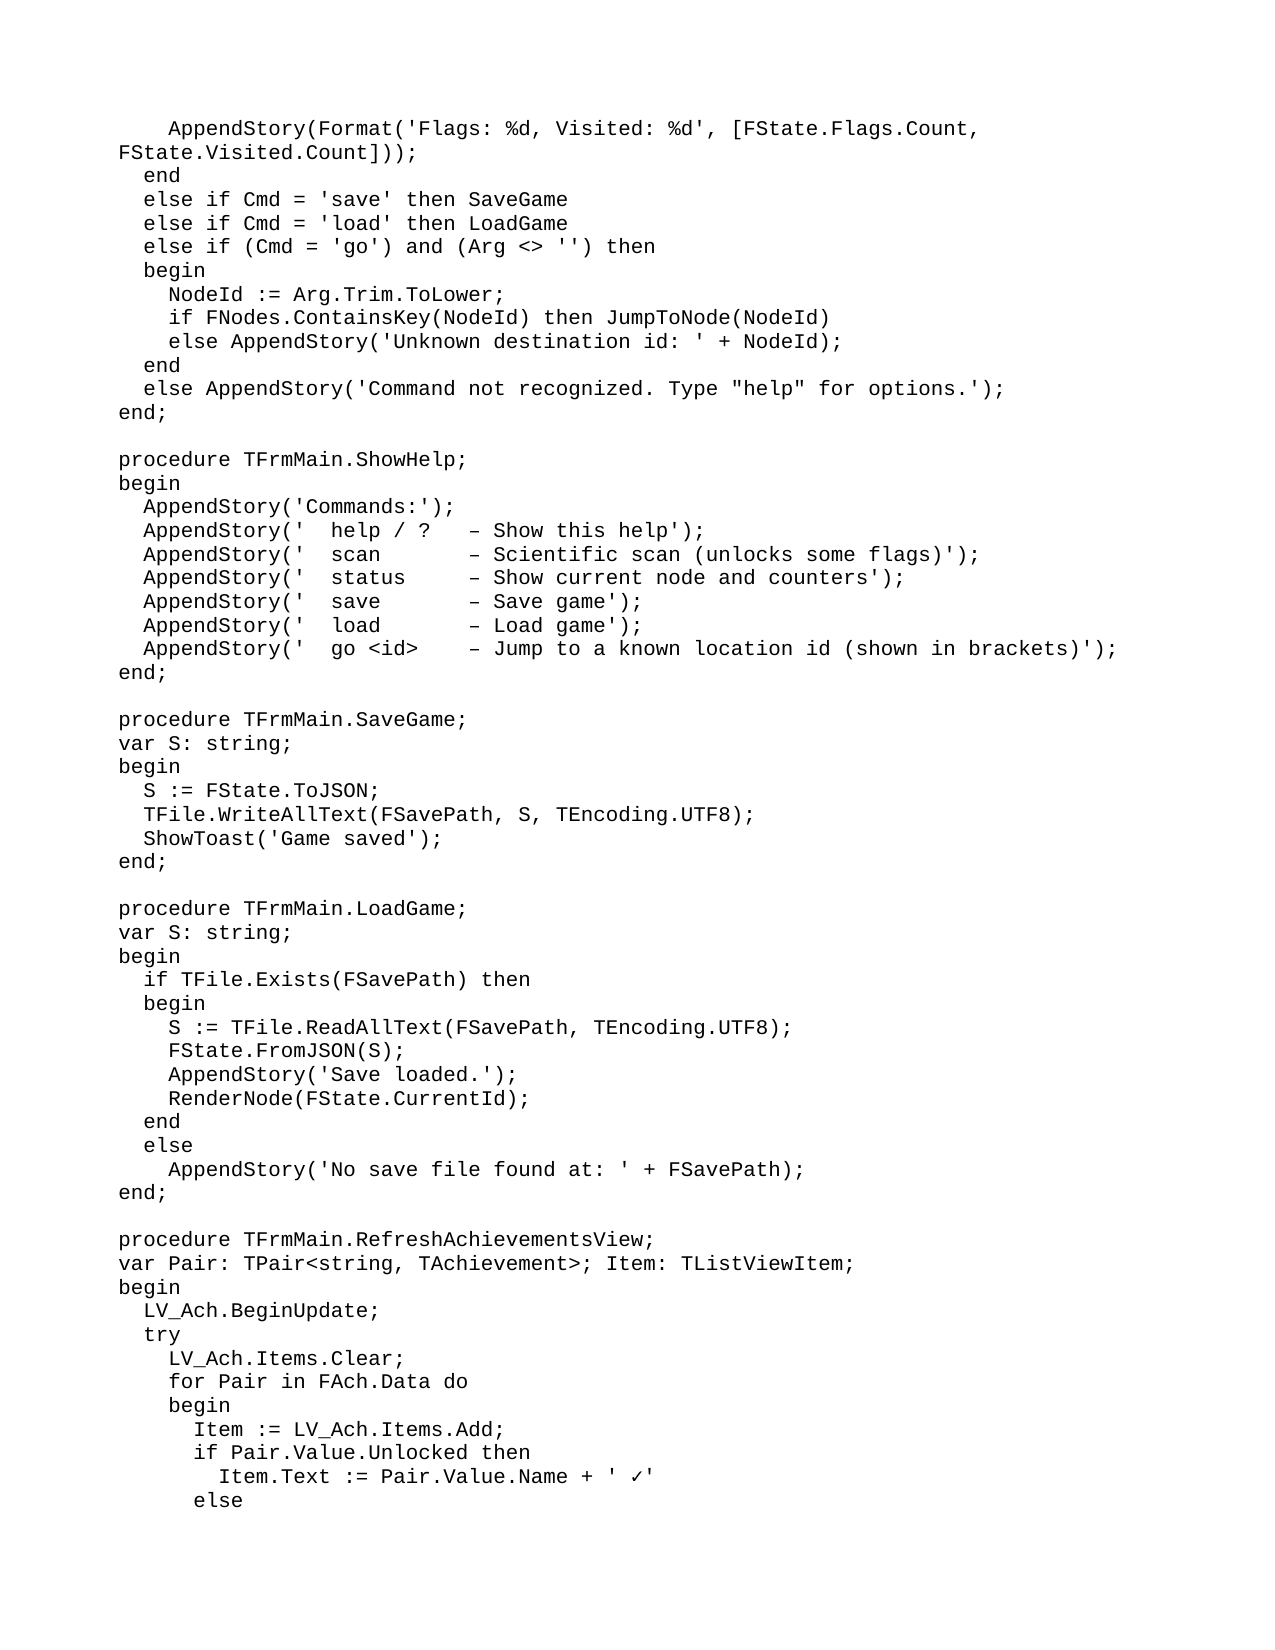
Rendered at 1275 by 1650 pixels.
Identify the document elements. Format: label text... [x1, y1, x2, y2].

text S := TFile.ReadAllText(FSavePath, TEncoding.UTF8); [118, 1017, 1157, 1040]
text FState.FromJSON(S); [118, 1040, 1157, 1064]
text end [118, 354, 1157, 378]
text else if Cmd = 'save' then SaveGame [118, 189, 1157, 213]
text end; [118, 662, 1157, 686]
text AppendStory(' scan – Scientific scan (unlocks some flags)'); [118, 544, 1157, 567]
text AppendStory('Commands:'); [118, 496, 1157, 520]
text NodeId := Arg.Trim.ToLower; [118, 284, 1157, 307]
text begin [118, 1277, 1157, 1300]
text AppendStory('No save file found at: ' + FSavePath); [118, 1158, 1157, 1182]
text procedure TFrmMain.ShowHelp; [118, 449, 1157, 473]
text begin [118, 757, 1157, 780]
text ShowToast('Game saved'); [118, 827, 1157, 851]
text AppendStory(' save – Save game'); [118, 591, 1157, 615]
text begin [118, 946, 1157, 969]
text end; [118, 1182, 1157, 1206]
text S := FState.ToJSON; [118, 780, 1157, 804]
text RenderNode(FState.CurrentId); [118, 1088, 1157, 1111]
text AppendStory(' load – Load game'); [118, 615, 1157, 638]
text procedure TFrmMain.RefreshAchievementsView; [118, 1229, 1157, 1253]
text Item.Text := Pair.Value.Name + ' ✓' [118, 1466, 1157, 1489]
text try [118, 1324, 1157, 1348]
text else if (Cmd = 'go') and (Arg <> '') then [118, 236, 1157, 260]
text AppendStory(' go <id> – Jump to a known location id (shown in brackets)'); [118, 638, 1157, 662]
text AppendStory('Save loaded.'); [118, 1064, 1157, 1088]
text for Pair in FAch.Data do [118, 1371, 1157, 1395]
text end [118, 1111, 1157, 1135]
text var S: string; [118, 733, 1157, 757]
text if TFile.Exists(FSavePath) then [118, 969, 1157, 993]
text begin [118, 260, 1157, 284]
text LV_Ach.Items.Clear; [118, 1348, 1157, 1371]
text end [118, 165, 1157, 189]
text if FNodes.ContainsKey(NodeId) then JumpToNode(NodeId) [118, 307, 1157, 331]
text AppendStory(' help / ? – Show this help'); [118, 520, 1157, 544]
text begin [118, 473, 1157, 496]
text procedure TFrmMain.SaveGame; [118, 709, 1157, 733]
text AppendStory(' status – Show current node and counters'); [118, 567, 1157, 591]
text begin [118, 1395, 1157, 1419]
text else [118, 1489, 1157, 1513]
text else AppendStory('Unknown destination id: ' + NodeId); [118, 331, 1157, 354]
text if Pair.Value.Unlocked then [118, 1442, 1157, 1466]
text var S: string; [118, 922, 1157, 946]
text var Pair: TPair<string, TAchievement>; Item: TListViewItem; [118, 1253, 1157, 1277]
text begin [118, 993, 1157, 1017]
text else [118, 1135, 1157, 1158]
text procedure TFrmMain.LoadGame; [118, 898, 1157, 922]
text Item := LV_Ach.Items.Add; [118, 1419, 1157, 1442]
text TFile.WriteAllText(FSavePath, S, TEncoding.UTF8); [118, 804, 1157, 827]
text end; [118, 851, 1157, 875]
text else AppendStory('Command not recognized. Type "help" for options.'); [118, 378, 1157, 402]
text AppendStory(Format('Flags: %d, Visited: %d', [FState.Flags.Count, FState.Visited.Count])); [118, 118, 1157, 165]
text LV_Ach.BeginUpdate; [118, 1300, 1157, 1324]
text end; [118, 402, 1157, 426]
text else if Cmd = 'load' then LoadGame [118, 213, 1157, 236]
